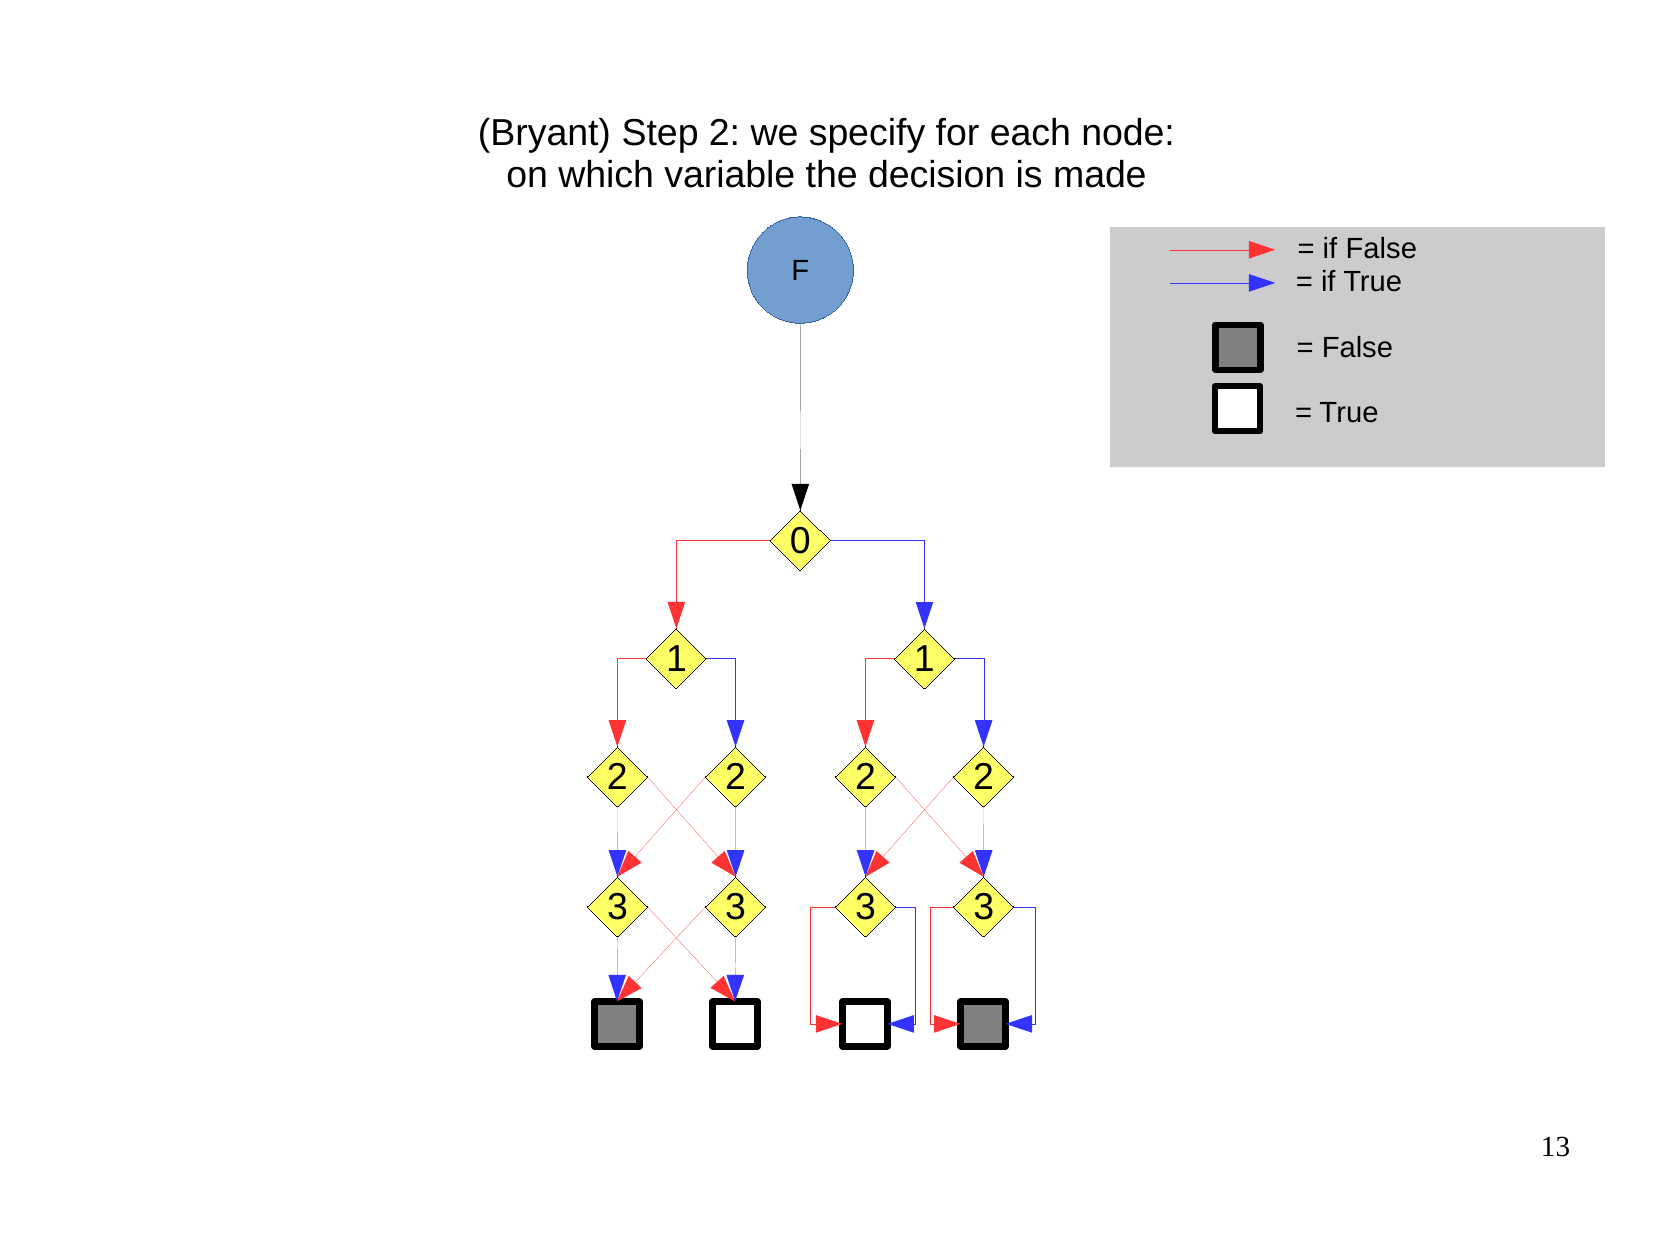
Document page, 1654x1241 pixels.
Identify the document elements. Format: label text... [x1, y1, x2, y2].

text_box 3 [705, 876, 766, 937]
text_box [960, 1001, 1006, 1047]
text_box 2 [705, 746, 766, 807]
text_box = if False = if True = False = True [1109, 227, 1605, 468]
text_box 3 [587, 876, 648, 937]
text_box 1 [646, 628, 707, 689]
text_box [1215, 324, 1261, 370]
text_box 3 [835, 876, 896, 937]
text_box [842, 1001, 888, 1047]
text_box 2 [587, 746, 648, 807]
text_box F [747, 216, 854, 324]
text_box 0 [770, 510, 831, 571]
text_box 1 [894, 628, 955, 689]
text_box [594, 1001, 640, 1047]
text_box [1215, 386, 1261, 432]
text_box 3 [953, 876, 1014, 937]
text_box 2 [953, 746, 1014, 807]
title (Bryant) Step 2: we specify for each node: on which variable the decision is made [82, 49, 1571, 257]
text_box 2 [835, 746, 896, 807]
text_box [712, 1001, 758, 1047]
